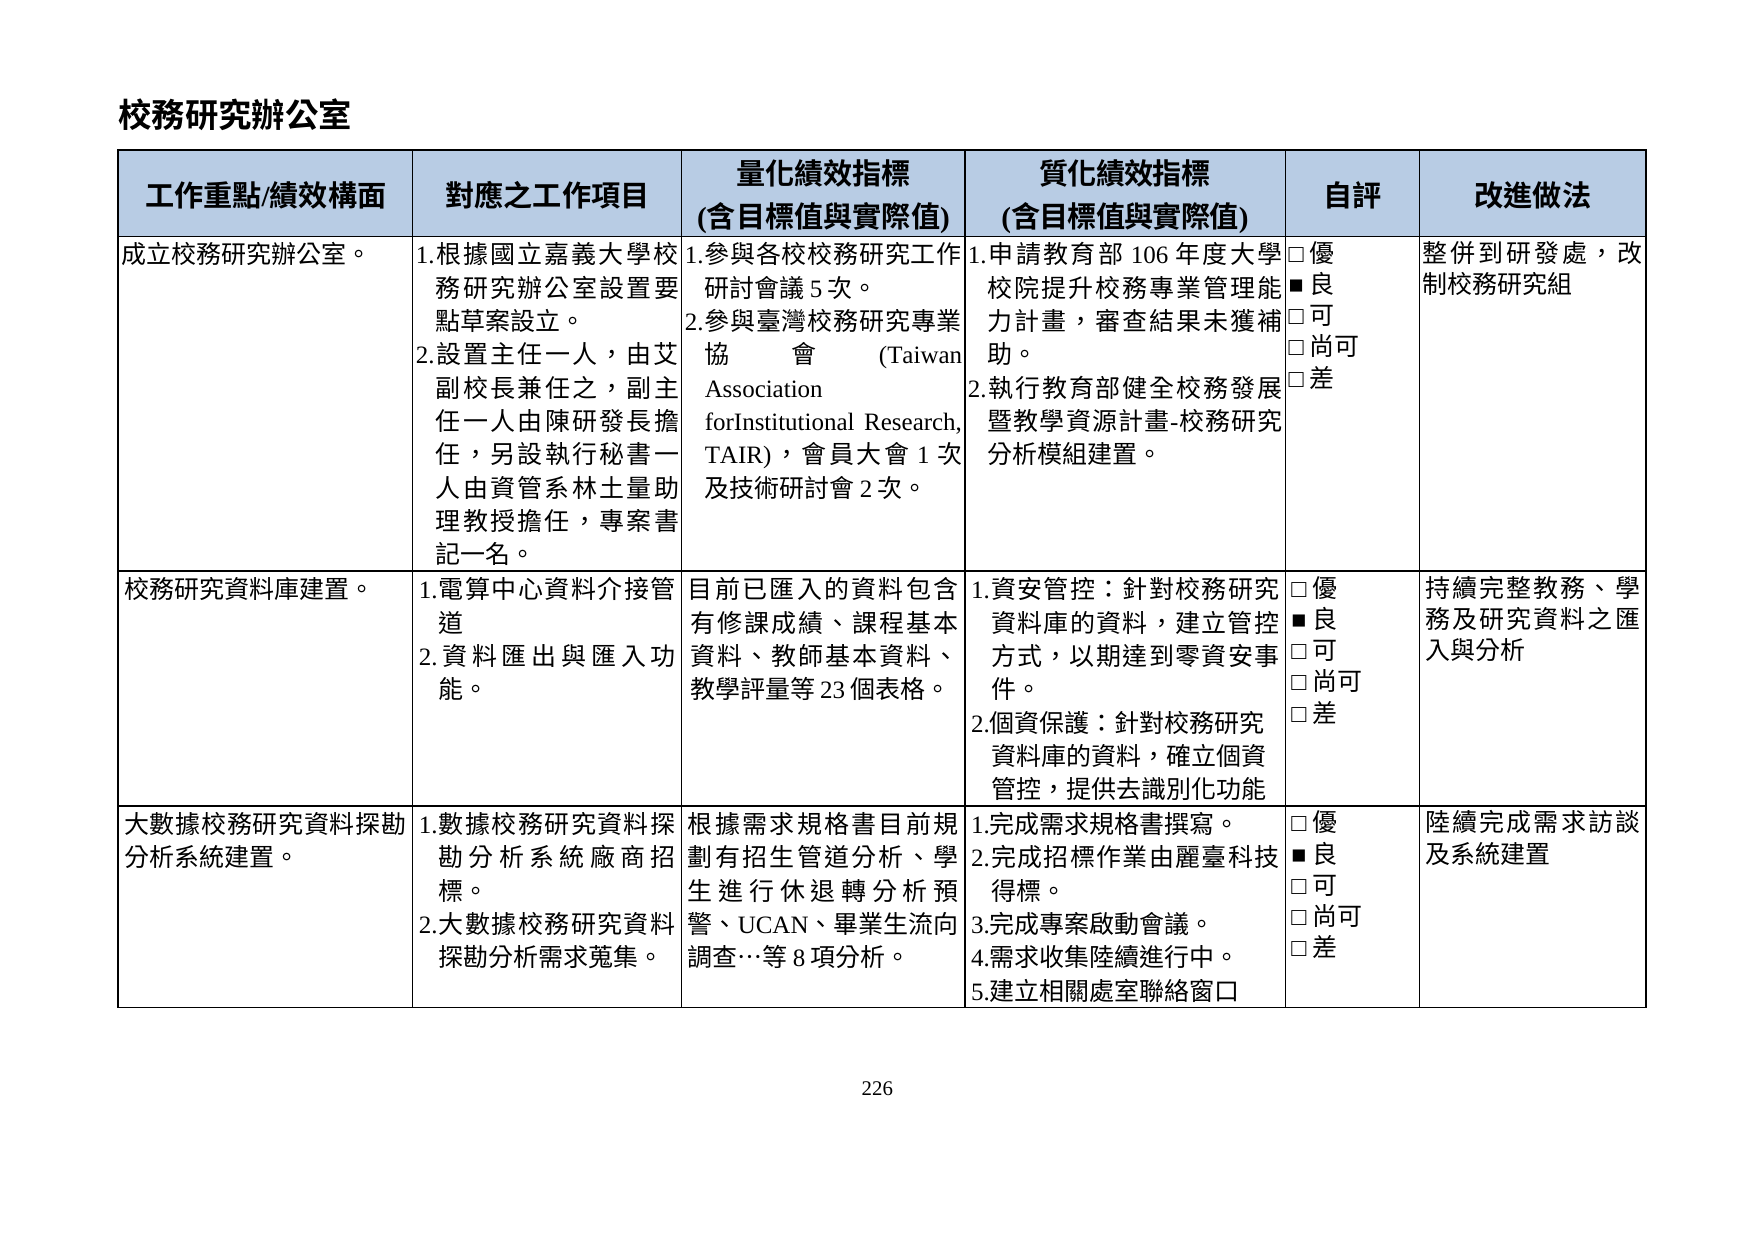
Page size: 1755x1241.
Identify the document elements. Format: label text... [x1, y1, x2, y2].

table_header 對應之工作項目 [413, 151, 681, 236]
table_header 工作重點/績效構面 [119, 151, 412, 236]
table_cell 成立校務研究辦公室。 [119, 237, 412, 570]
table_cell 校務研究資料庫建置。 [119, 572, 412, 805]
table_header 改進做法 [1420, 151, 1645, 236]
table_cell □ 優 ■ 良 □ 可 □ 尚可 □ 差 [1286, 572, 1419, 805]
table_cell 1.數據校務研究資料探勘分析系統廠商招標。 2.大數據校務研究資料探勘分析需求蒐集。 [413, 807, 681, 1007]
table_cell 1.完成需求規格書撰寫。 2.完成招標作業由麗臺科技得標。 3.完成專案啟動會議。 4.需求收集陸續進行中。 5.建立相關處室聯絡窗口 [966, 807, 1285, 1007]
table_cell 目前已匯入的資料包含有修課成績、課程基本資料、教師基本資料、教學評量等23個表格。 [682, 572, 964, 805]
table_cell 大數據校務研究資料探勘分析系統建置。 [119, 807, 412, 1007]
table_cell 整併到研發處，改制校務研究組 [1420, 237, 1645, 570]
table_header 自評 [1286, 151, 1419, 236]
table_cell 持續完整教務、學務及研究資料之匯入與分析 [1420, 572, 1645, 805]
table_cell 根據需求規格書目前規劃有招生管道分析、學生進行休退轉分析預警、UCAN、畢業生流向調查…等8項分析。 [682, 807, 964, 1007]
table_cell □ 優 ■ 良 □ 可 □ 尚可 □ 差 [1286, 237, 1419, 570]
text 校務研究辦公室 [118, 89, 1636, 137]
table_cell 1.資安管控：針對校務研究資料庫的資料，建立管控方式，以期達到零資安事件。 2.個資保護：針對校務研究資料庫的資料，確立個資管控，提供去識別化功能 [966, 572, 1285, 805]
table_cell 陸續完成需求訪談及系統建置 [1420, 807, 1645, 1007]
table_cell □ 優 ■ 良 □ 可 □ 尚可 □ 差 [1286, 807, 1419, 1007]
table_cell 1.電算中心資料介接管道 2.資料匯出與匯入功能。 [413, 572, 681, 805]
table_header 質化績效指標 (含目標值與實際值) [966, 151, 1285, 236]
table_cell 1.申請教育部106年度大學校院提升校務專業管理能力計畫，審查結果未獲補助。 2.執行教育部健全校務發展暨教學資源計畫-校務研究分析模組建置。 [966, 237, 1285, 570]
table_cell 1.參與各校校務研究工作研討會議5次。 2.參與臺灣校務研究專業協會(Taiwan Association forInstitutional Research, TAIR)，會員大會1次及技術研討會2次。 [682, 237, 964, 570]
table_header 量化績效指標 (含目標值與實際值) [682, 151, 964, 236]
table_cell 1.根據國立嘉義大學校務研究辦公室設置要點草案設立。 2.設置主任一人，由艾副校長兼任之，副主任一人由陳研發長擔任，另設執行秘書一人由資管系林土量助理教授擔任，專案書記一名。 [413, 237, 681, 570]
